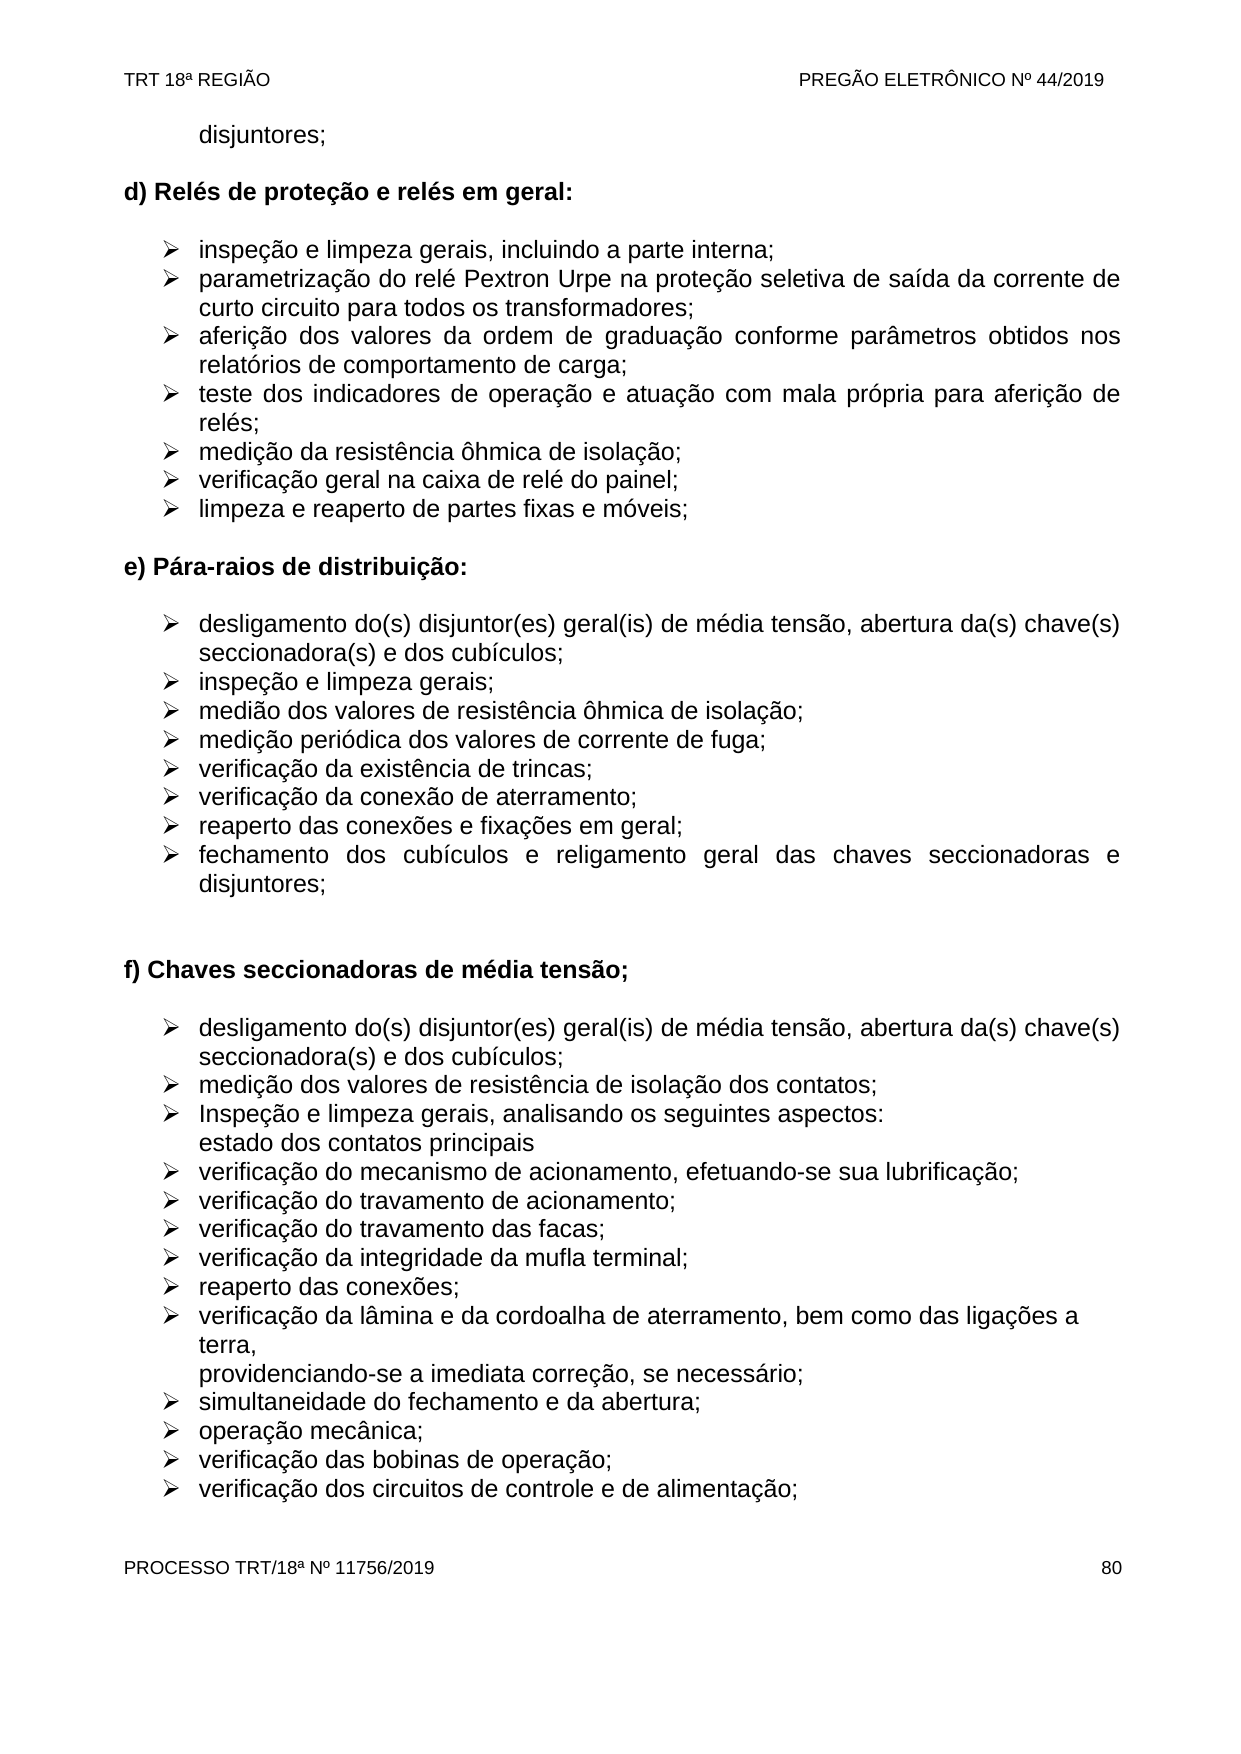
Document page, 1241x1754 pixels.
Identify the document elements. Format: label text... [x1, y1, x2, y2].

list verificação do mecanismo de acionamento, efetuando-se sua lubrificação; [161, 1157, 1122, 1186]
list inspeção e limpeza gerais, incluindo a parte interna; [161, 235, 1122, 264]
list verificação da integridade da mufla terminal; [161, 1243, 1122, 1272]
list medião dos valores de resistência ôhmica de isolação; [161, 696, 1122, 725]
text e) Pára-raios de distribuição: [123, 552, 1122, 581]
list verificação das bobinas de operação; [161, 1445, 1122, 1474]
list medição periódica dos valores de corrente de fuga; [161, 725, 1122, 753]
list reaperto das conexões; [161, 1272, 1122, 1301]
list verificação da conexão de aterramento; [161, 782, 1122, 811]
list verificação da existência de trincas; [161, 753, 1122, 782]
list parametrização do relé Pextron Urpe na proteção seletiva de saída da corrente de curto circuito para todos os transformadores; [161, 264, 1122, 321]
list disjuntores; [161, 120, 1122, 149]
list medição dos valores de resistência de isolação dos contatos; [161, 1070, 1122, 1099]
list verificação geral na caixa de relé do painel; [161, 465, 1122, 494]
text f) Chaves seccionadoras de média tensão; [123, 955, 1122, 984]
text d) Relés de proteção e relés em geral: [123, 177, 1122, 206]
list providenciando-se a imediata correção, se necessário; [161, 1359, 1122, 1387]
list desligamento do(s) disjuntor(es) geral(is) de média tensão, abertura da(s) chave(s) seccionadora(s) e dos cubículos; [161, 609, 1122, 667]
list teste dos indicadores de operação e atuação com mala própria para aferição de relés; [161, 379, 1122, 437]
list reaperto das conexões e fixações em geral; [161, 811, 1122, 840]
list estado dos contatos principais [161, 1128, 1122, 1157]
list fechamento dos cubículos e religamento geral das chaves seccionadoras e disjuntores; [161, 840, 1122, 898]
list verificação do travamento das facas; [161, 1214, 1122, 1243]
list desligamento do(s) disjuntor(es) geral(is) de média tensão, abertura da(s) chave(s) seccionadora(s) e dos cubículos; [161, 1013, 1122, 1070]
list simultaneidade do fechamento e da abertura; [161, 1387, 1122, 1416]
list verificação dos circuitos de controle e de alimentação; [161, 1474, 1122, 1503]
list medição da resistência ôhmica de isolação; [161, 437, 1122, 465]
list verificação do travamento de acionamento; [161, 1186, 1122, 1214]
list inspeção e limpeza gerais; [161, 667, 1122, 696]
list limpeza e reaperto de partes fixas e móveis; [161, 494, 1122, 523]
list aferição dos valores da ordem de graduação conforme parâmetros obtidos nos relatórios de comportamento de carga; [161, 321, 1122, 379]
list operação mecânica; [161, 1416, 1122, 1445]
list verificação da lâmina e da cordoalha de aterramento, bem como das ligações a terra, [161, 1301, 1122, 1359]
list Inspeção e limpeza gerais, analisando os seguintes aspectos: [161, 1099, 1122, 1128]
